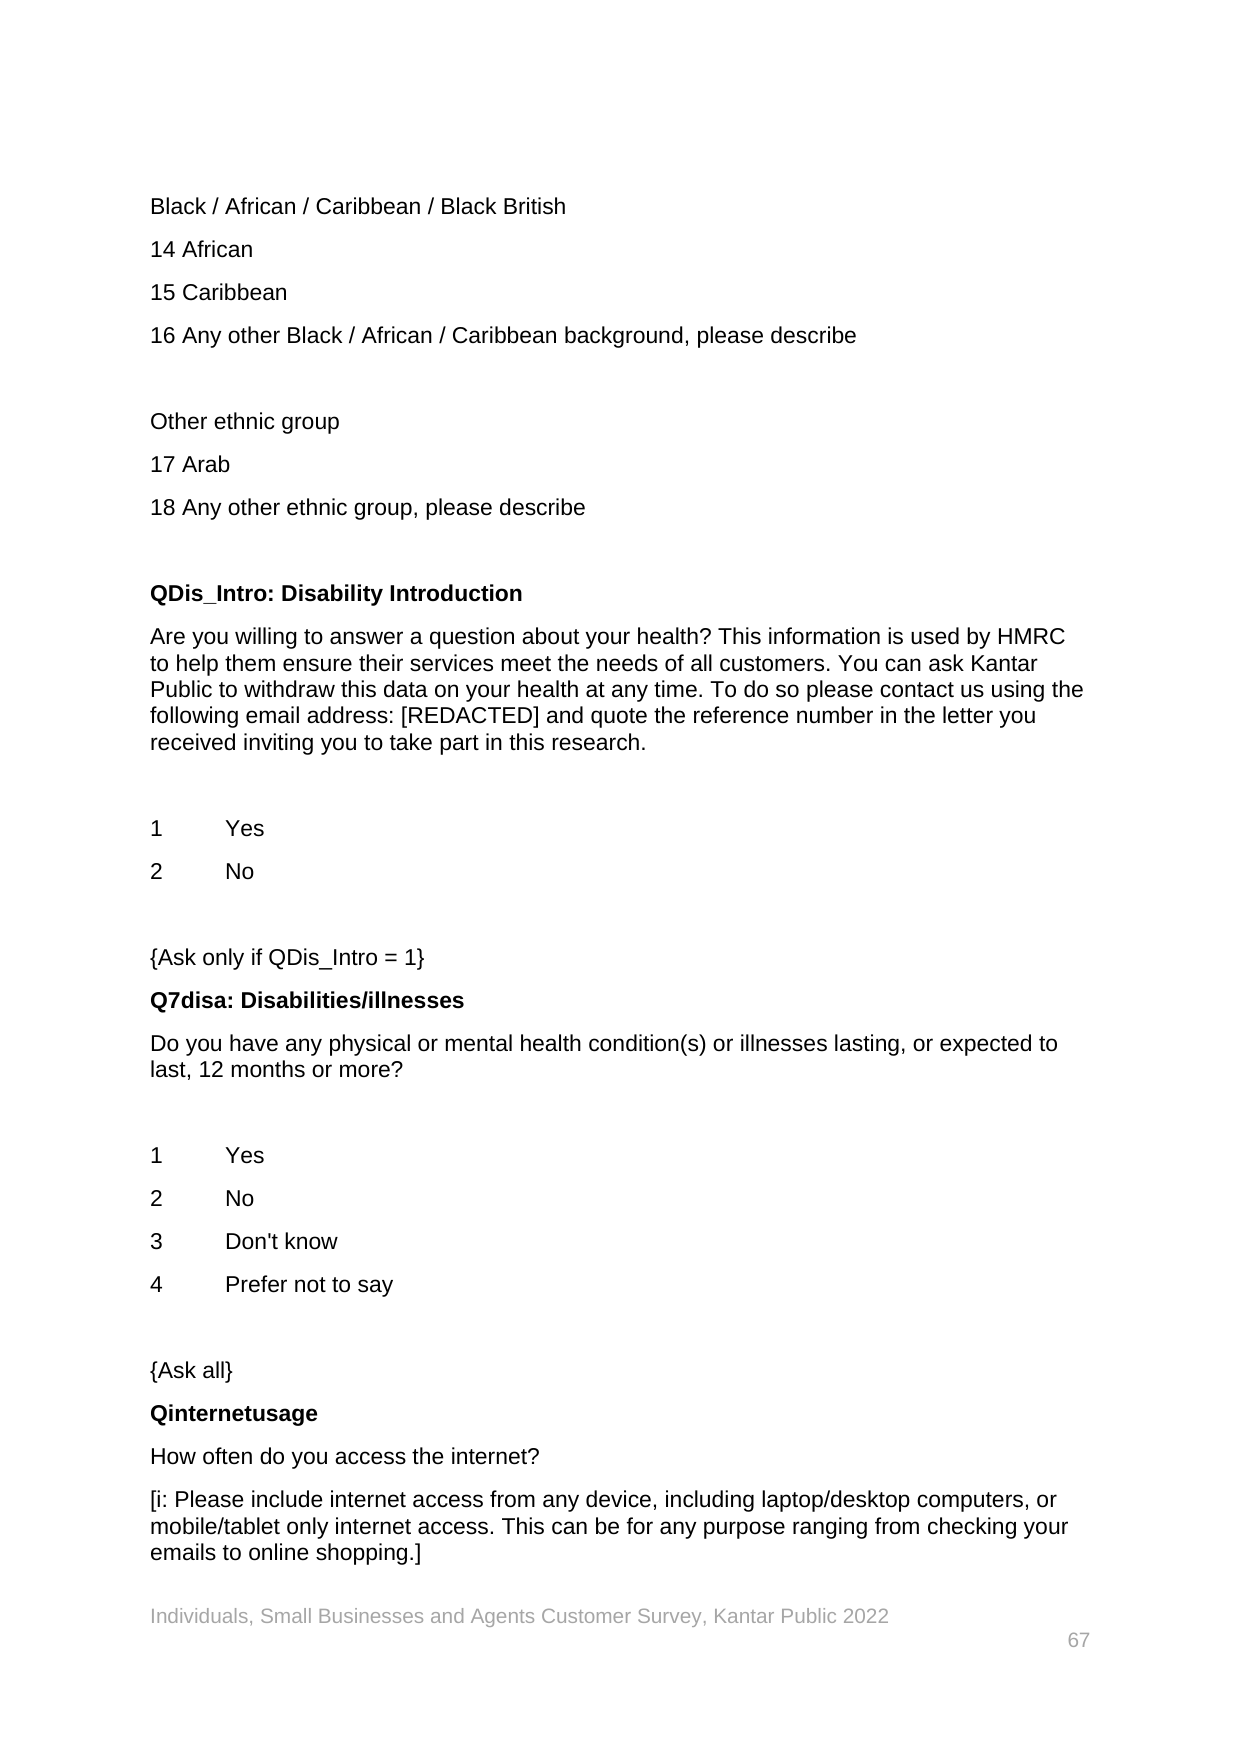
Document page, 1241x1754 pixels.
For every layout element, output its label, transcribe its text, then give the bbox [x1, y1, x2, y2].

text 18 Any other ethnic group, please describe [150, 494, 1090, 521]
text Do you have any physical or mental health condition(s) or illnesses lasting, or expected to last, 12 months or more? [150, 1030, 1090, 1082]
text 14 African [150, 236, 1090, 262]
text Q7disa: Disabilities/illnesses [150, 987, 1090, 1013]
text QDis_Intro: Disability Introduction [150, 580, 1090, 607]
text [i: Please include internet access from any device, including laptop/desktop computers, or mobile/tablet only internet access. This can be for any purpose ranging from checking your emails to online shopping.] [150, 1486, 1090, 1565]
text 2 No [150, 858, 1090, 884]
text Qinternetusage [150, 1400, 1090, 1427]
text How often do you access the internet? [150, 1443, 1090, 1470]
text {Ask only if QDis_Intro = 1} [150, 944, 1090, 970]
text 17 Arab [150, 451, 1090, 477]
text 16 Any other Black / African / Caribbean background, please describe [150, 322, 1090, 348]
text Are you willing to answer a question about your health? This information is used by HMRC to help them ensure their services meet the needs of all customers. You can ask Kantar Public to withdraw this data on your health at any time. To do so please contact us using the following email address: [REDACTED] and quote the reference number in the letter you received inviting you to take part in this research. [150, 623, 1090, 755]
text 4 Prefer not to say [150, 1271, 1090, 1298]
text 15 Caribbean [150, 279, 1090, 305]
text 1 Yes [150, 1142, 1090, 1168]
text 1 Yes [150, 815, 1090, 841]
text Black / African / Caribbean / Black British [150, 193, 1090, 219]
text 2 No [150, 1185, 1090, 1212]
text Other ethnic group [150, 408, 1090, 434]
text 3 Don't know [150, 1228, 1090, 1254]
text {Ask all} [150, 1357, 1090, 1384]
